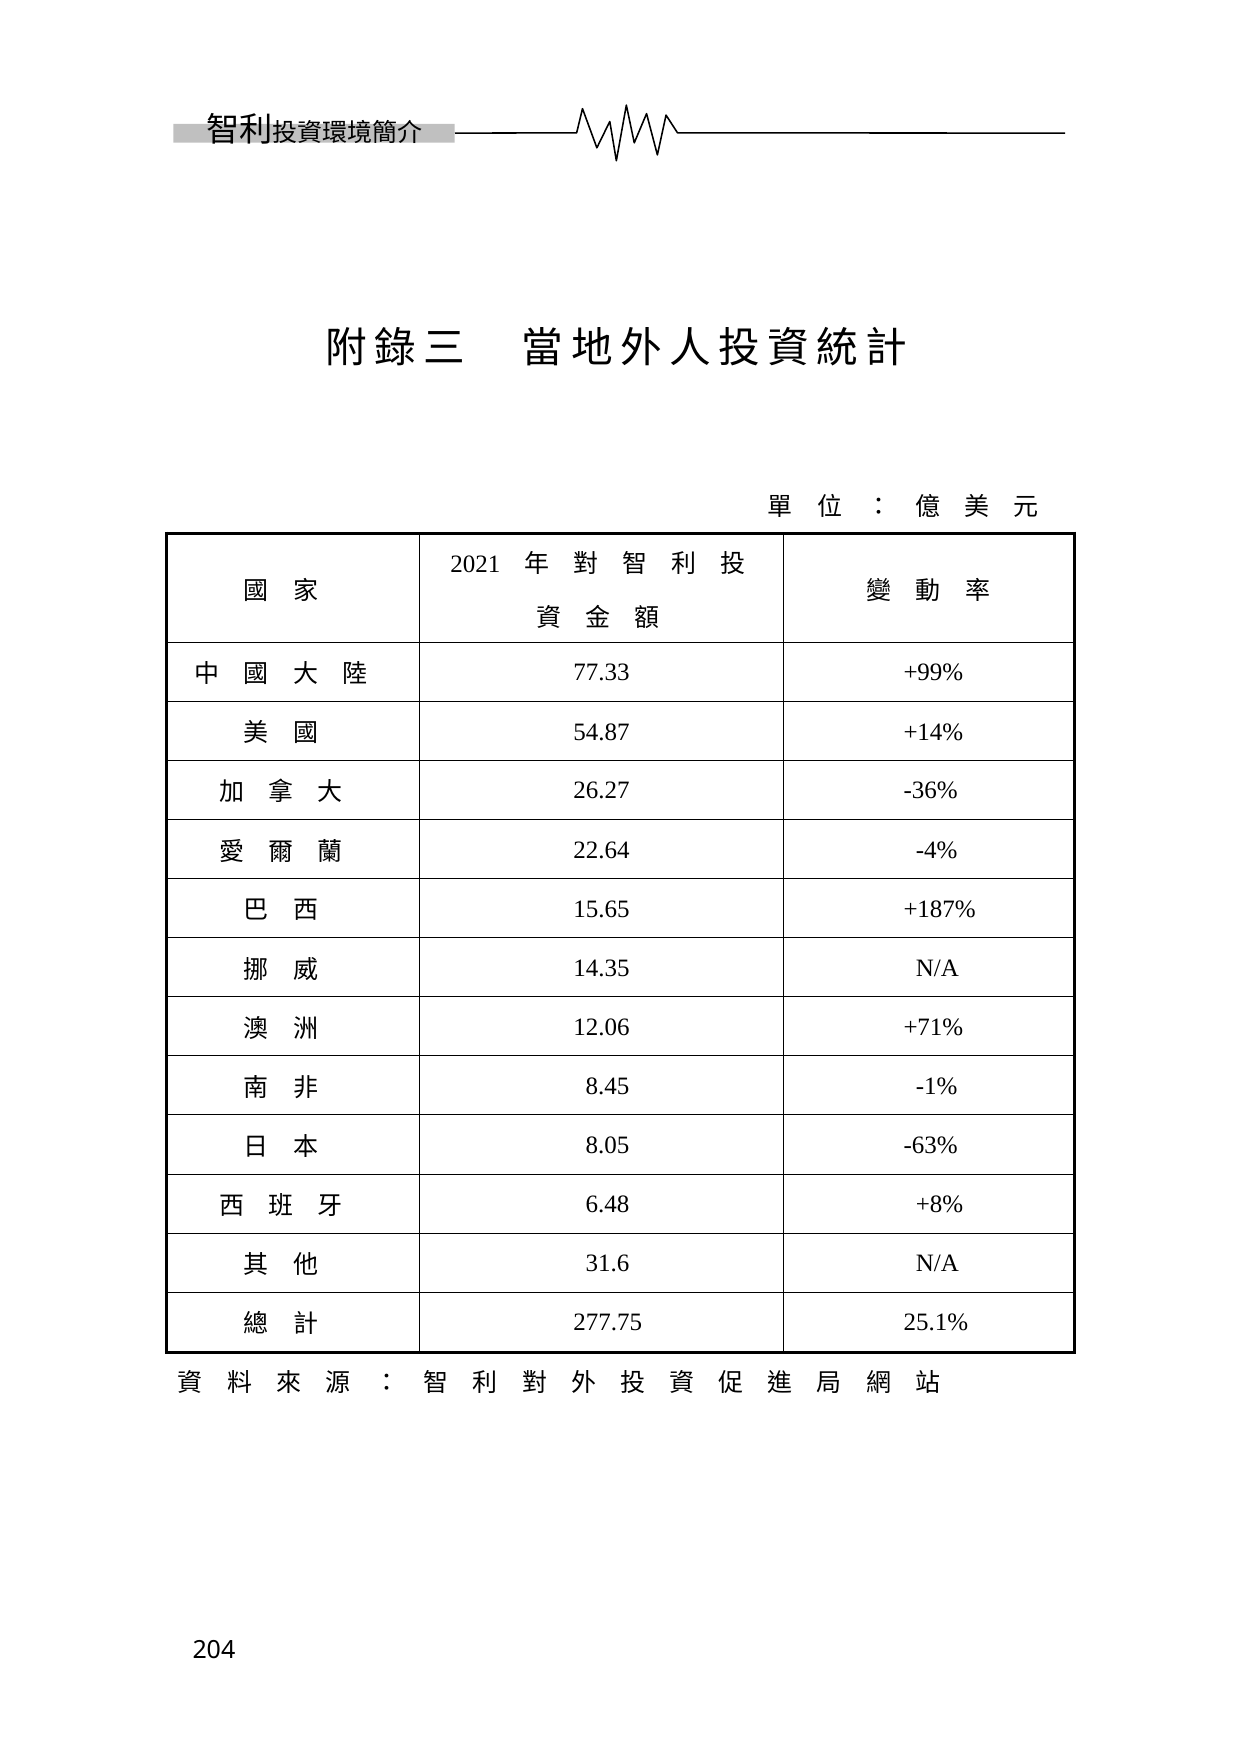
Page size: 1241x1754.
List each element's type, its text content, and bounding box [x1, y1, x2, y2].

text 單位：億美元 [178, 478, 1063, 532]
table_cell 54.87 [420, 702, 783, 760]
table_header 2021年對智利投資金額 [420, 535, 783, 642]
table_cell -4% [784, 820, 1073, 878]
table_cell +8% [784, 1175, 1073, 1232]
table_cell 美國 [168, 702, 419, 760]
table_cell 8.05 [420, 1115, 783, 1173]
text 資料來源：智利對外投資促進局網站 [178, 1354, 1063, 1407]
table_header 國家 [168, 535, 419, 642]
table_cell 加拿大 [168, 761, 419, 819]
table_cell 南非 [168, 1056, 419, 1114]
text 附錄三 當地外人投資統計 [178, 291, 1063, 398]
table_cell 26.27 [420, 761, 783, 819]
table_cell 澳洲 [168, 997, 419, 1055]
table_cell 12.06 [420, 997, 783, 1055]
table_cell 日本 [168, 1115, 419, 1173]
table_cell N/A [784, 1234, 1073, 1292]
table_cell +99% [784, 643, 1073, 701]
table_cell 挪威 [168, 938, 419, 996]
table_cell 25.1% [784, 1293, 1073, 1351]
table_cell 愛爾蘭 [168, 820, 419, 878]
table_cell 巴西 [168, 879, 419, 937]
table_cell 14.35 [420, 938, 783, 996]
table_cell -36% [784, 761, 1073, 819]
table_cell 31.6 [420, 1234, 783, 1292]
table_cell 15.65 [420, 879, 783, 937]
table_cell +14% [784, 702, 1073, 760]
table_cell +187% [784, 879, 1073, 937]
table_header 變動率 [784, 535, 1073, 642]
table_cell -1% [784, 1056, 1073, 1114]
table_cell 西班牙 [168, 1175, 419, 1232]
table_cell -63% [784, 1115, 1073, 1173]
table_cell 277.75 [420, 1293, 783, 1351]
table_cell 22.64 [420, 820, 783, 878]
table_cell 中國大陸 [168, 643, 419, 701]
table_cell +71% [784, 997, 1073, 1055]
table_cell 總計 [168, 1293, 419, 1351]
table_cell N/A [784, 938, 1073, 996]
table_cell 8.45 [420, 1056, 783, 1114]
table_cell 77.33 [420, 643, 783, 701]
table_cell 其他 [168, 1234, 419, 1292]
table_cell 6.48 [420, 1175, 783, 1232]
